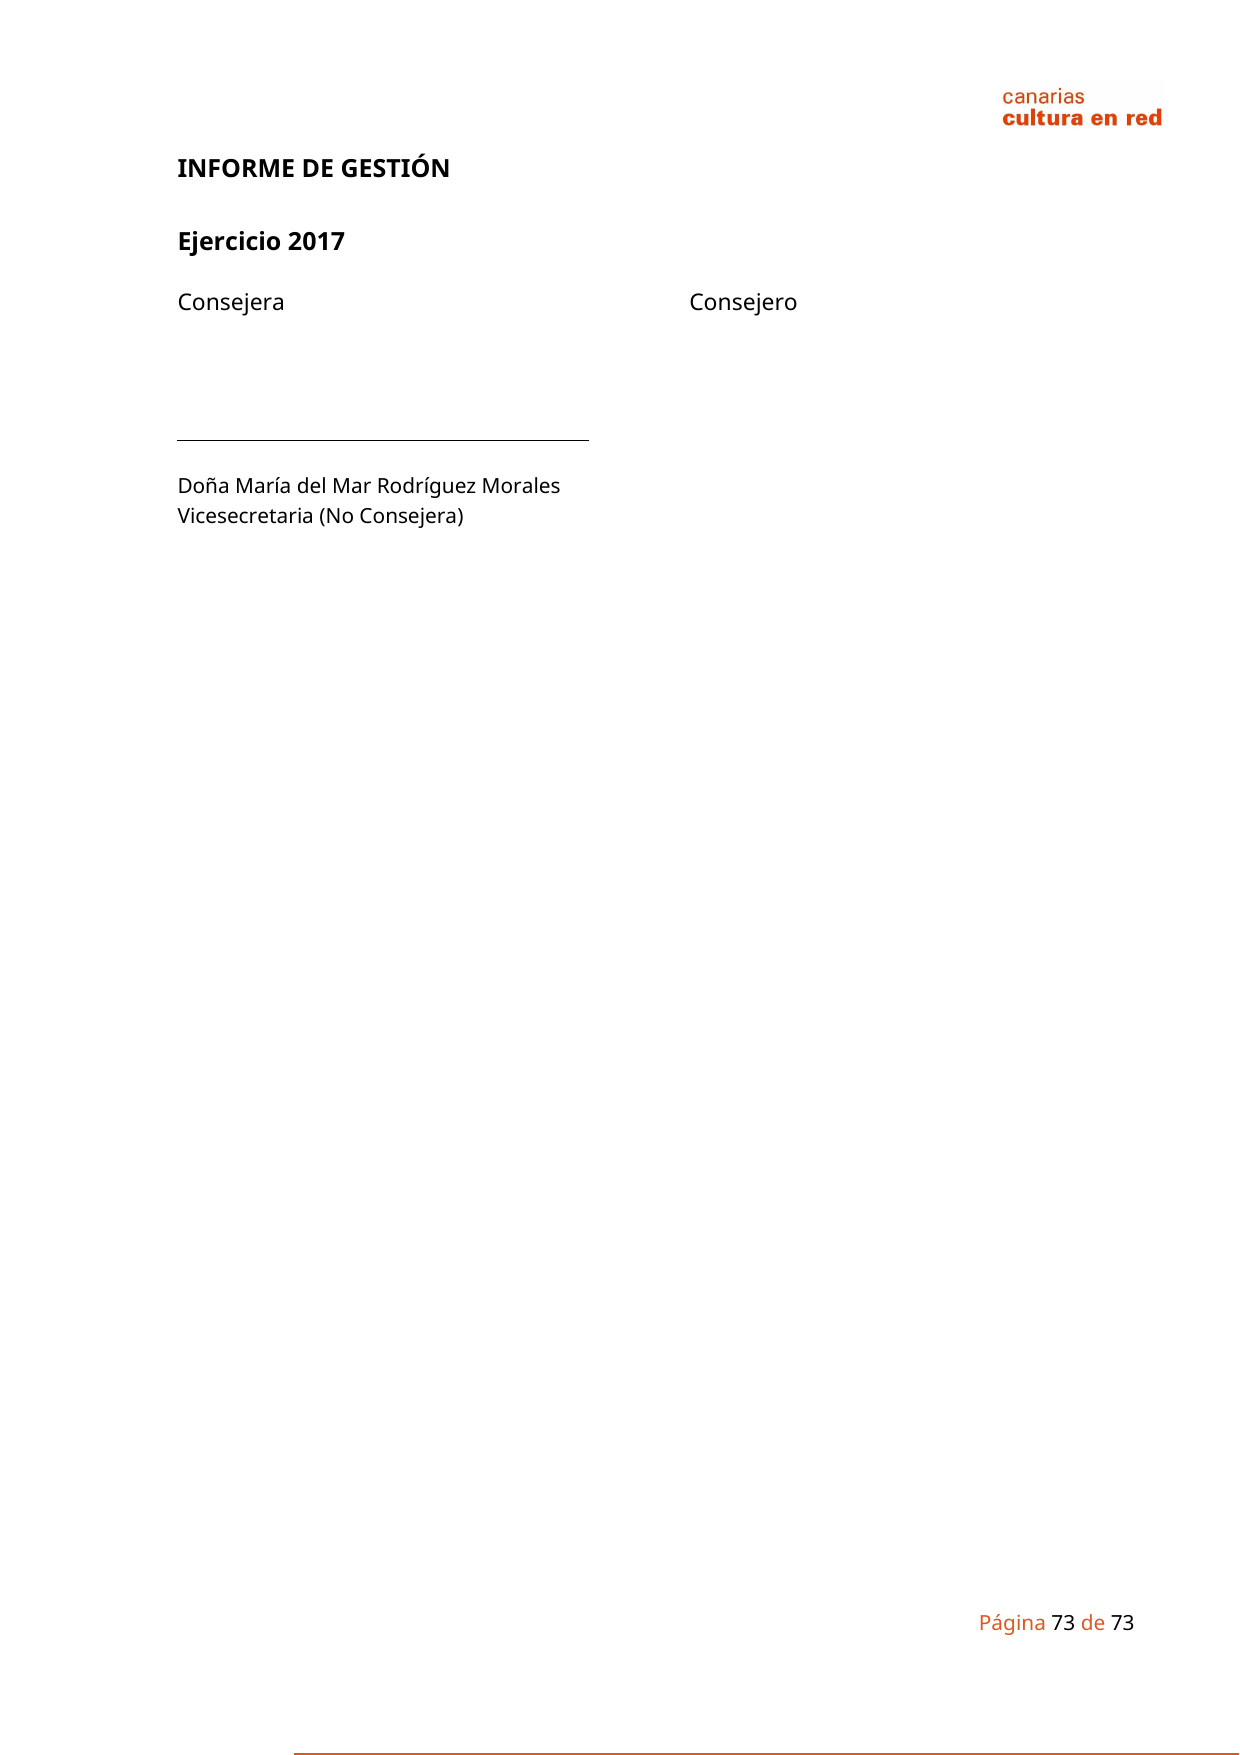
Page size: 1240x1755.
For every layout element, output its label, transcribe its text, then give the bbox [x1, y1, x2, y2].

text Doña María del Mar Rodríguez Morales [177, 471, 1131, 499]
table_cell Consejera [177, 286, 547, 319]
table_cell [620, 286, 663, 319]
table_cell Consejero [689, 286, 1117, 319]
table_cell [663, 286, 689, 319]
text Vicesecretaria (No Consejera) [177, 501, 1131, 529]
table_cell [547, 286, 620, 319]
